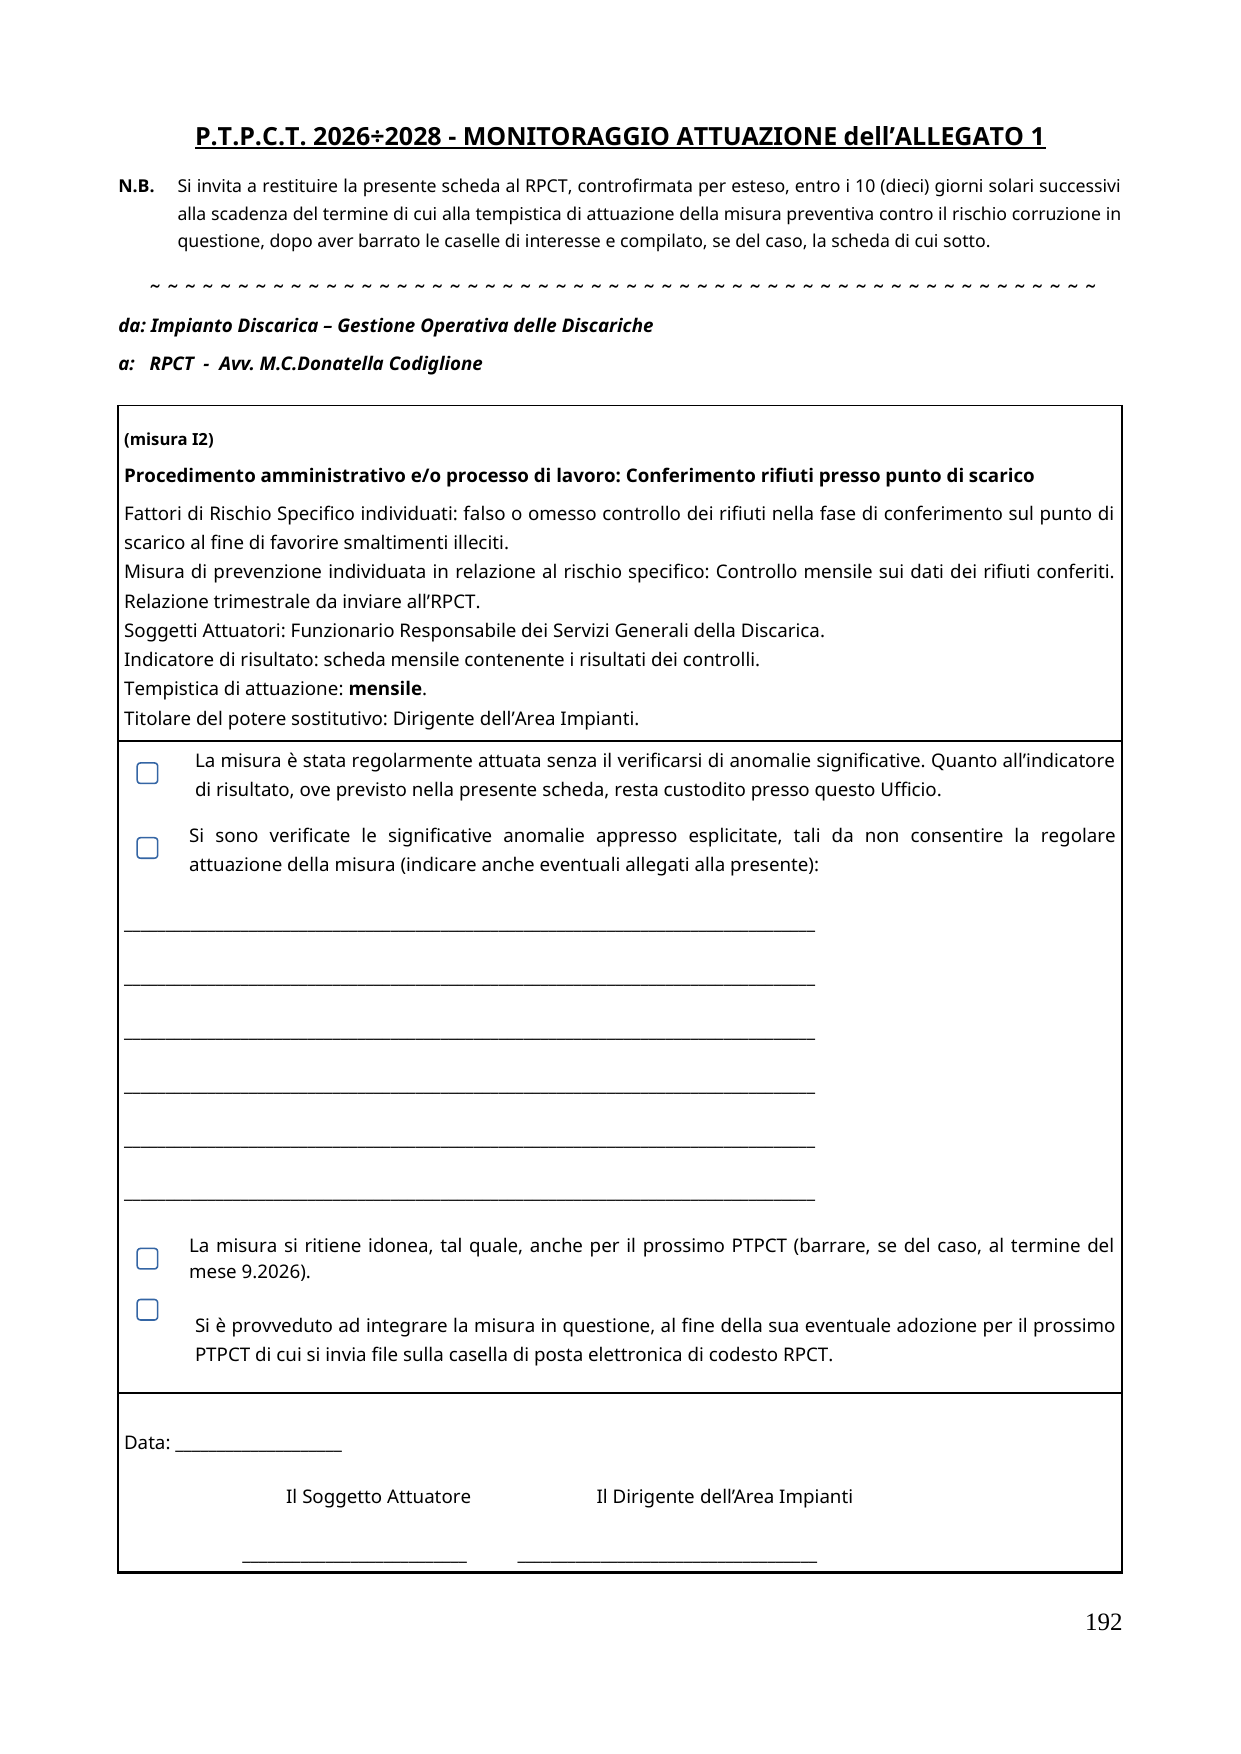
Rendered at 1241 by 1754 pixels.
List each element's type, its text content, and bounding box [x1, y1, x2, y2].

text N.B. Si invita a restituire la presente scheda al RPCT, controfirmata per esteso, entro i 10 (dieci) giorni solari successivi alla scadenza del termine di cui alla tempistica di attuazione della misura preventiva contro il rischio corruzione in questione, dopo aver barrato le caselle di interesse e compilato, se del caso, la scheda di cui sotto. [118, 173, 1122, 253]
text da: Impianto Discarica – Gestione Operativa delle Discariche [118, 312, 1122, 338]
table_cell Data: ____________________ Il Soggetto Attuatore Il Dirigente dell’Area Impianti ___________________________ ____________________________________ [119, 1394, 1121, 1571]
table_cell La misura è stata regolarmente attuata senza il verificarsi di anomalie significative. Quanto all’indicatore di risultato, ove previsto nella presente scheda, resta custodito presso questo Ufficio. Si sono verificate le significative anomalie appresso esplicitate, tali da non consentire la regolare attuazione della misura (indicare anche eventuali allegati alla presente): ___________________________________________________________________________________ ___________________________________________________________________________________ ___________________________________________________________________________________ ___________________________________________________________________________________ ___________________________________________________________________________________ ___________________________________________________________________________________ La misura si ritiene idonea, tal quale, anche per il prossimo PTPCT (barrare, se del caso, al termine del mese 9.2026). Si è provveduto ad integrare la misura in questione, al fine della sua eventuale adozione per il prossimo PTPCT di cui si invia file sulla casella di posta elettronica di codesto RPCT. [119, 742, 1121, 1392]
table_header (misura I2) Procedimento amministrativo e/o processo di lavoro: Conferimento rifiuti presso punto di scarico Fattori di Rischio Specifico individuati: falso o omesso controllo dei rifiuti nella fase di conferimento sul punto di scarico al fine di favorire smaltimenti illeciti. Misura di prevenzione individuata in relazione al rischio specifico: Controllo mensile sui dati dei rifiuti conferiti. Relazione trimestrale da inviare all’RPCT. Soggetti Attuatori: Funzionario Responsabile dei Servizi Generali della Discarica. Indicatore di risultato: scheda mensile contenente i risultati dei controlli. Tempistica di attuazione: mensile. Titolare del potere sostitutivo: Dirigente dell’Area Impianti. [119, 406, 1121, 739]
text a: RPCT - Avv. M.C.Donatella Codiglione [118, 350, 1122, 376]
text P.T.P.C.T. 2026÷2028 - MONITORAGGIO ATTUAZIONE dell’ALLEGATO 1 [118, 118, 1122, 152]
text ˷ ˷ ˷ ˷ ˷ ˷ ˷ ˷ ˷ ˷ ˷ ˷ ˷ ˷ ˷ ˷ ˷ ˷ ˷ ˷ ˷ ˷ ˷ ˷ ˷ ˷ ˷ ˷ ˷ ˷ ˷ ˷ ˷ ˷ ˷ ˷ ˷ ˷ ˷ ˷ ˷ ˷ ˷ ˷ ˷ ˷ ˷ ˷ ˷ ˷ ˷ ˷ ˷ ˷ [118, 257, 1122, 291]
